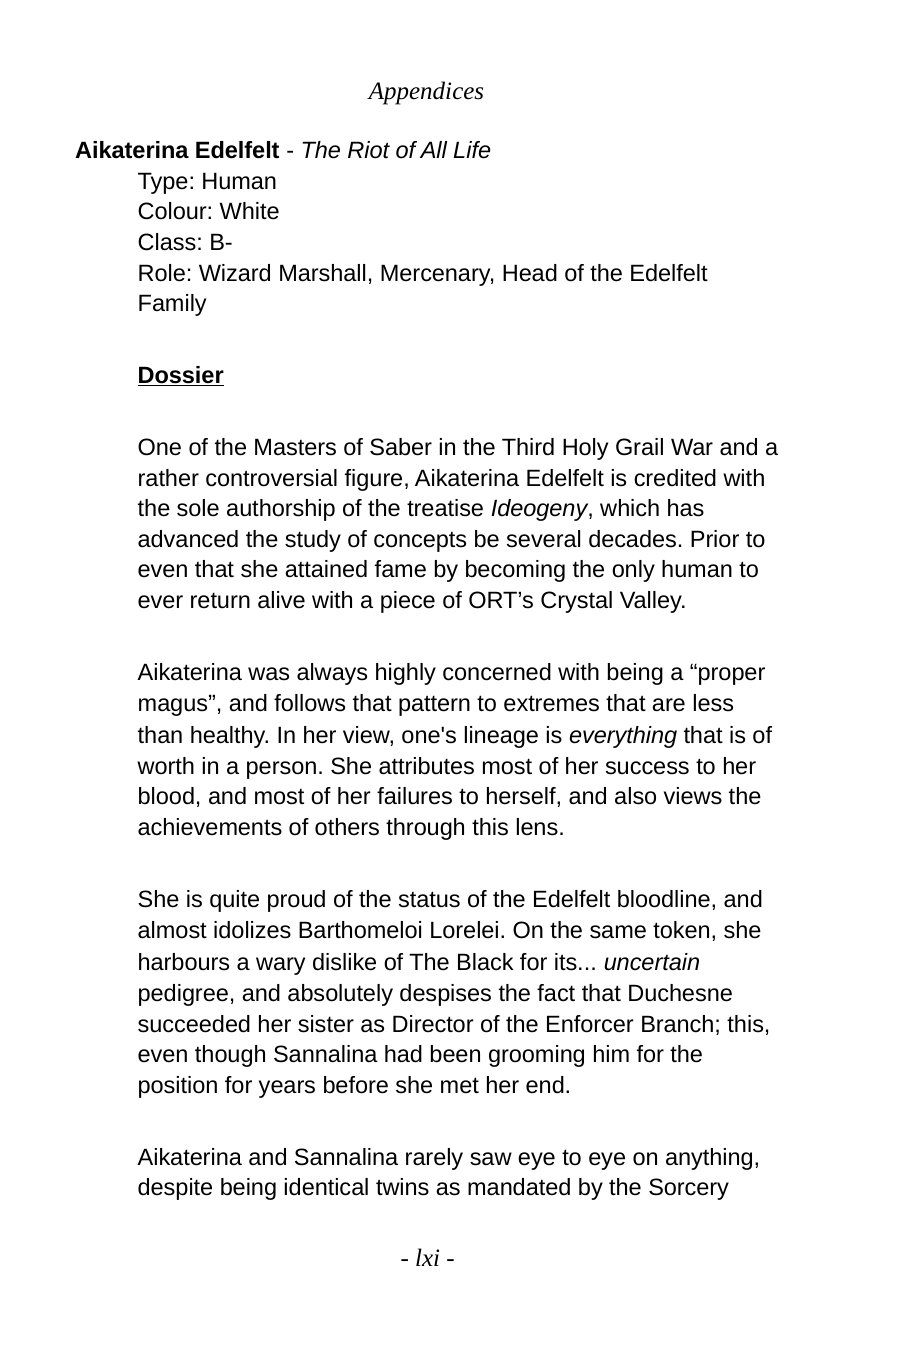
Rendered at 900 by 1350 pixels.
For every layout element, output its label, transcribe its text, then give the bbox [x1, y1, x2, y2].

text Class: B- [137, 228, 780, 255]
text Aikaterina Edelfelt - The Riot of All Life [75, 136, 780, 163]
text Aikaterina was always highly concerned with being a “proper magus”, and follows that pattern to extremes that are less than healthy. In her view, one's lineage is everything that is of worth in a person. She attributes most of her success to her blood, and most of her failures to herself, and also views the achievements of others through this lens. [137, 658, 780, 840]
text Role: Wizard Marshall, Mercenary, Head of the Edelfelt Family [137, 259, 780, 316]
text Dossier [137, 361, 780, 388]
text Aikaterina and Sannalina rarely saw eye to eye on anything, despite being identical twins as mandated by the Sorcery [137, 1143, 780, 1201]
text One of the Masters of Saber in the Third Holy Grail War and a rather controversial figure, Aikaterina Edelfelt is credited with the sole authorship of the treatise Ideogeny, which has advanced the study of concepts be several decades. Prior to even that she attained fame by becoming the only human to ever return alive with a piece of ORT’s Crystal Valley. [137, 433, 780, 613]
text Colour: White [137, 198, 780, 224]
text She is quite proud of the status of the Edelfelt bloodline, and almost idolizes Barthomeloi Lorelei. On the same token, she harbours a wary dislike of The Black for its... uncertain pedigree, and absolutely despises the fact that Duchesne succeeded her sister as Director of the Enforcer Branch; this, even though Sannalina had been grooming him for the position for years before she met her end. [137, 885, 780, 1098]
text Type: Human [137, 167, 780, 194]
